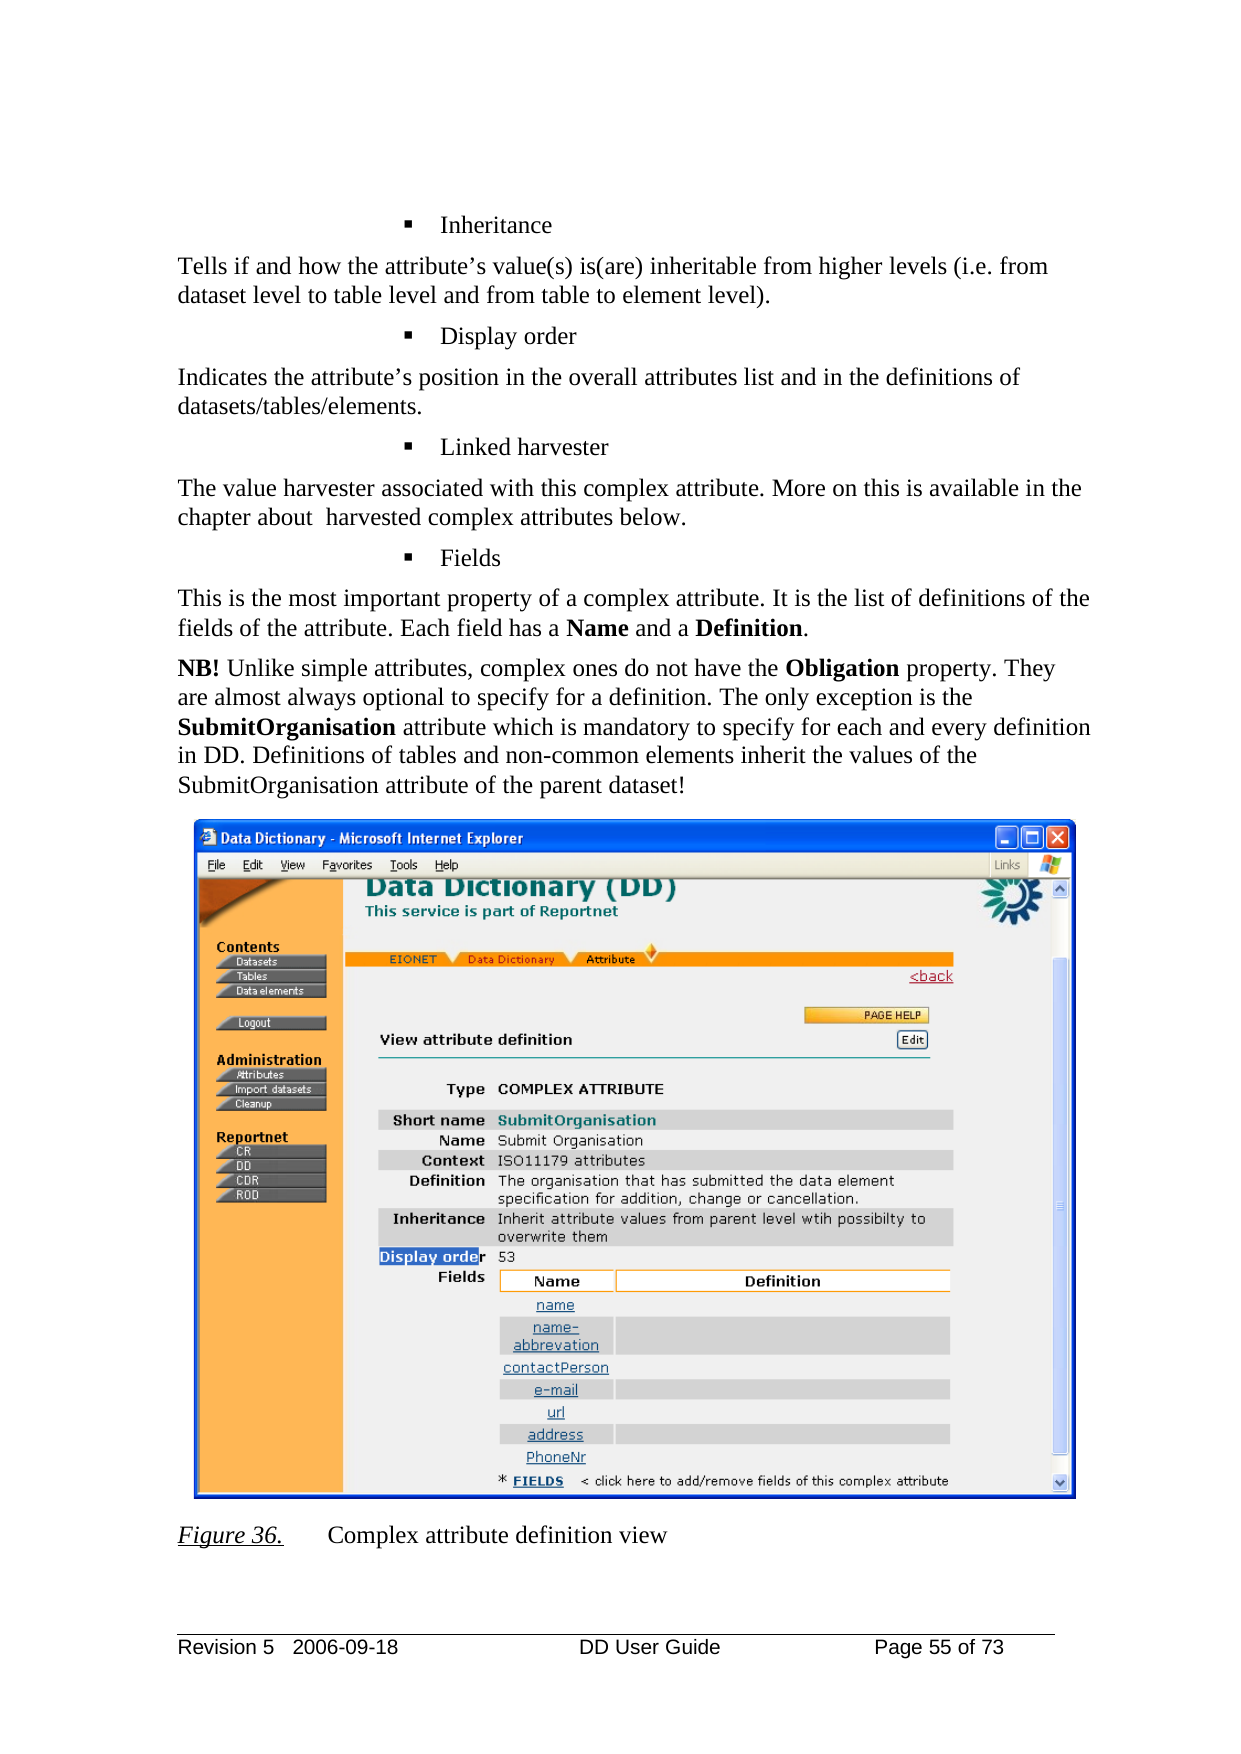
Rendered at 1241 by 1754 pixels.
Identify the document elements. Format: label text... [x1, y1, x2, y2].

text Indicates the attribute’s position in the overall attributes list and in the definitions of datasets/tables/elements. [177, 362, 1092, 420]
text Figure 36. Complex attribute definition view [177, 1519, 1092, 1548]
list Inheritance [402, 210, 1092, 239]
list Linked harvester [402, 432, 1092, 461]
text This is the most important property of a complex attribute. It is the list of definitions of the fields of the attribute. Each field has a Name and a Definition. [177, 583, 1092, 641]
picture [193, 819, 1076, 1499]
text NB! Unlike simple attributes, complex ones do not have the Obligation property. They are almost always optional to specify for a definition. The only exception is the SubmitOrganisation attribute which is mandatory to specify for each and every definition in DD. Definitions of tables and non-common elements inherit the values of the SubmitOrganisation attribute of the parent dataset! [177, 653, 1092, 798]
list Fields [402, 542, 1092, 572]
text Tells if and how the attribute’s value(s) is(are) inheritable from higher levels (i.e. from dataset level to table level and from table to element level). [177, 251, 1092, 309]
text The value harvester associated with this complex attribute. More on this is available in the chapter about harvested complex attributes below. [177, 473, 1092, 531]
list Display order [402, 321, 1092, 350]
